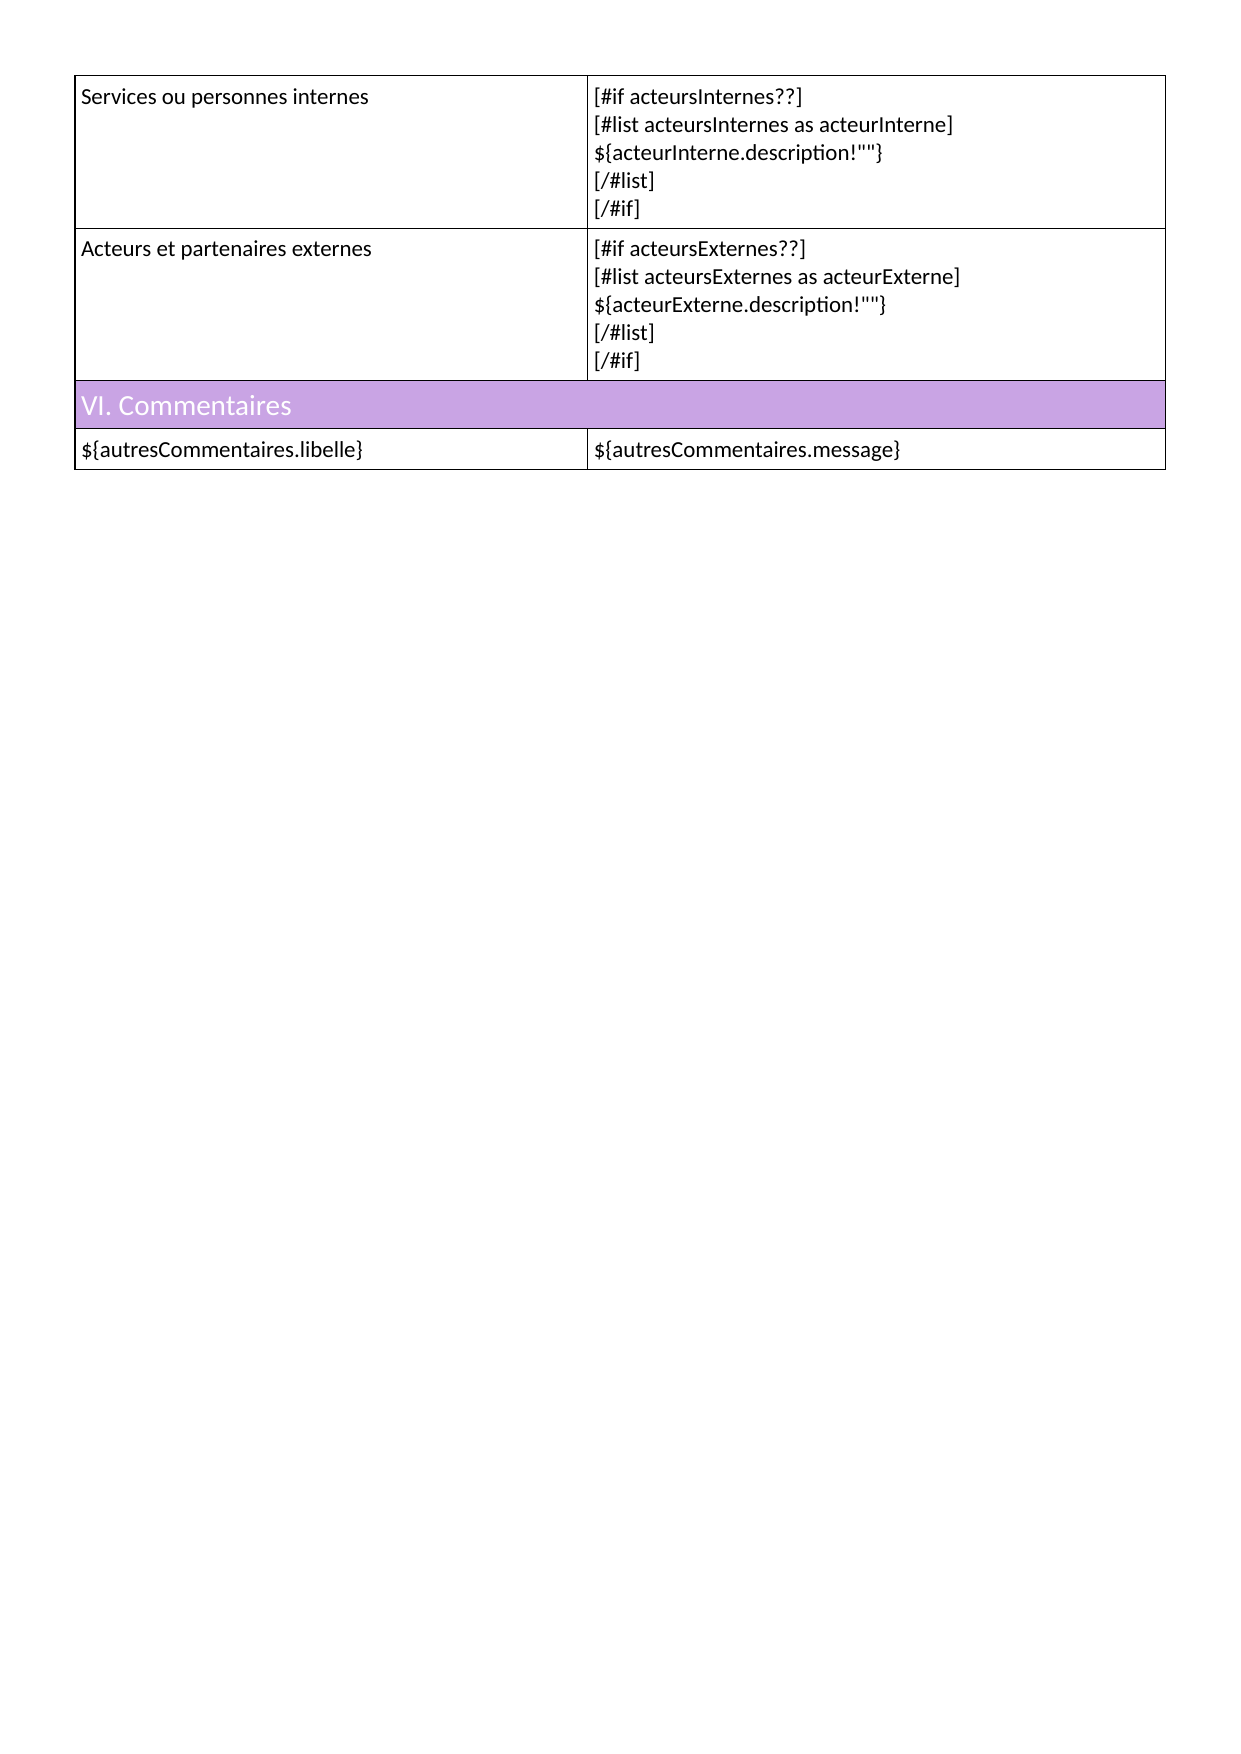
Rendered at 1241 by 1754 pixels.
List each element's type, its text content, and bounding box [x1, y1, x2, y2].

table_cell VI. Commentaires [76, 381, 1165, 428]
table_cell ${autresCommentaires.libelle} [76, 429, 587, 469]
table_cell [#if acteursInternes??] [#list acteursInternes as acteurInterne] ${acteurInterne.description!""} [/#list] [/#if] [588, 76, 1165, 228]
table_cell Acteurs et partenaires externes [76, 229, 587, 380]
table_cell [#if acteursExternes??] [#list acteursExternes as acteurExterne] ${acteurExterne.description!""} [/#list] [/#if] [588, 229, 1165, 380]
table_cell ${autresCommentaires.message} [588, 429, 1165, 469]
table_cell Services ou personnes internes [76, 76, 587, 228]
